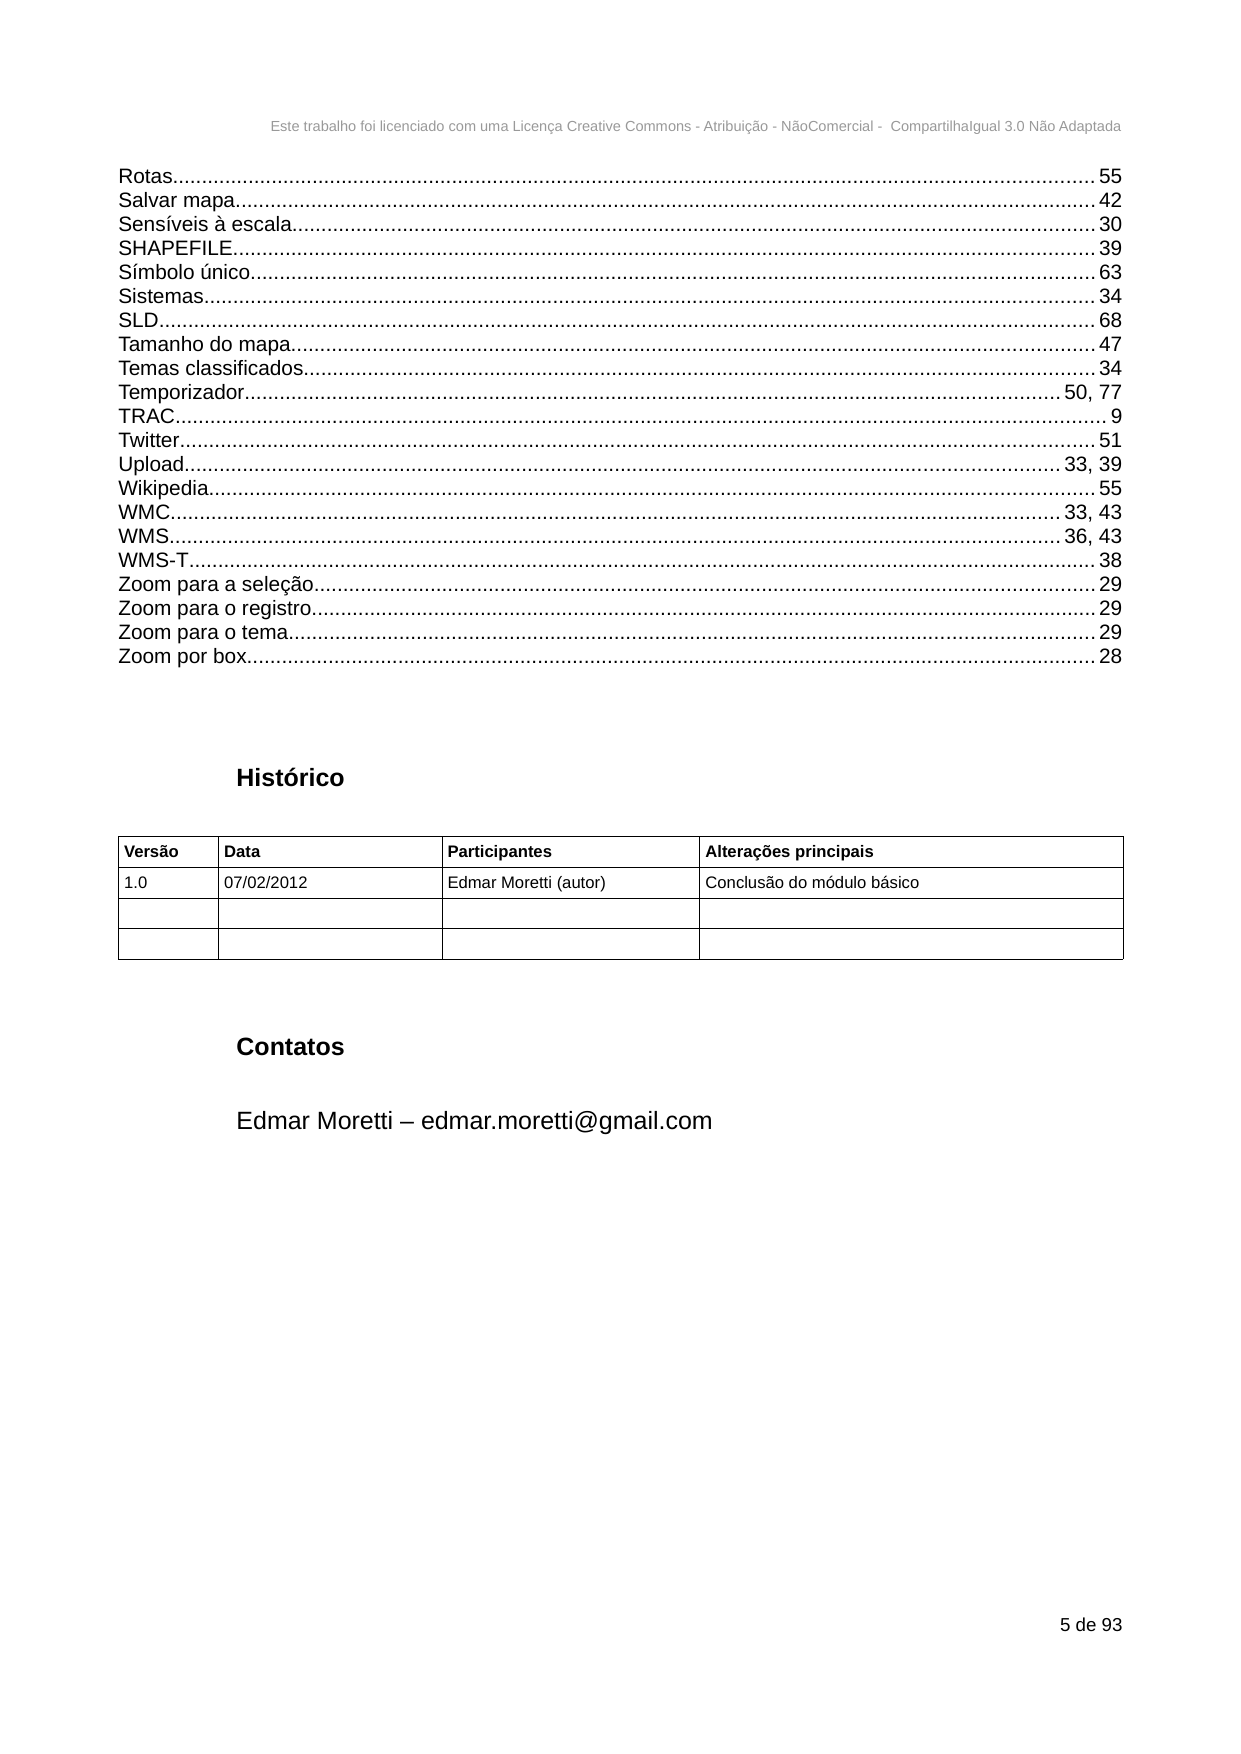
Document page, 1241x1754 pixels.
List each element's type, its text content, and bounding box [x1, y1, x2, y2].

table_cell 07/02/2012 [219, 868, 442, 898]
text Upload 33, 39 [118, 452, 1122, 476]
table_cell [700, 929, 1123, 959]
table_cell [443, 899, 699, 928]
table_header Participantes [443, 837, 699, 867]
table_cell [219, 899, 442, 928]
table_header Versão [119, 837, 218, 867]
text Tamanho do mapa 47 [118, 332, 1122, 356]
text SHAPEFILE 39 [118, 236, 1122, 260]
text Histórico [118, 763, 1122, 792]
text TRAC 9 [118, 404, 1122, 428]
text WMS 36, 43 [118, 524, 1122, 548]
table_cell 1.0 [119, 868, 218, 898]
text Sistemas 34 [118, 284, 1122, 308]
table_cell [119, 929, 218, 959]
table_header Data [219, 837, 442, 867]
table_cell Edmar Moretti (autor) [443, 868, 699, 898]
text Temas classificados 34 [118, 356, 1122, 380]
text Zoom para o registro 29 [118, 596, 1122, 619]
table_cell Conclusão do módulo básico [700, 868, 1123, 898]
text WMS-T 38 [118, 548, 1122, 572]
text Wikipedia 55 [118, 476, 1122, 500]
text Rotas 55 [118, 164, 1122, 188]
text Símbolo único 63 [118, 260, 1122, 284]
text Sensíveis à escala 30 [118, 212, 1122, 236]
text Salvar mapa 42 [118, 188, 1122, 212]
text WMC 33, 43 [118, 500, 1122, 524]
table_cell [443, 929, 699, 959]
table_cell [219, 929, 442, 959]
text Twitter 51 [118, 428, 1122, 452]
text Contatos [118, 1032, 1122, 1061]
text Zoom para o tema 29 [118, 619, 1122, 643]
table_header Alterações principais [700, 837, 1123, 867]
text Zoom para a seleção 29 [118, 572, 1122, 596]
text Edmar Moretti – edmar.moretti@gmail.com [118, 1106, 1122, 1134]
text Zoom por box 28 [118, 643, 1122, 667]
text Temporizador 50, 77 [118, 380, 1122, 404]
text SLD 68 [118, 308, 1122, 332]
table_cell [119, 899, 218, 928]
table_cell [700, 899, 1123, 928]
